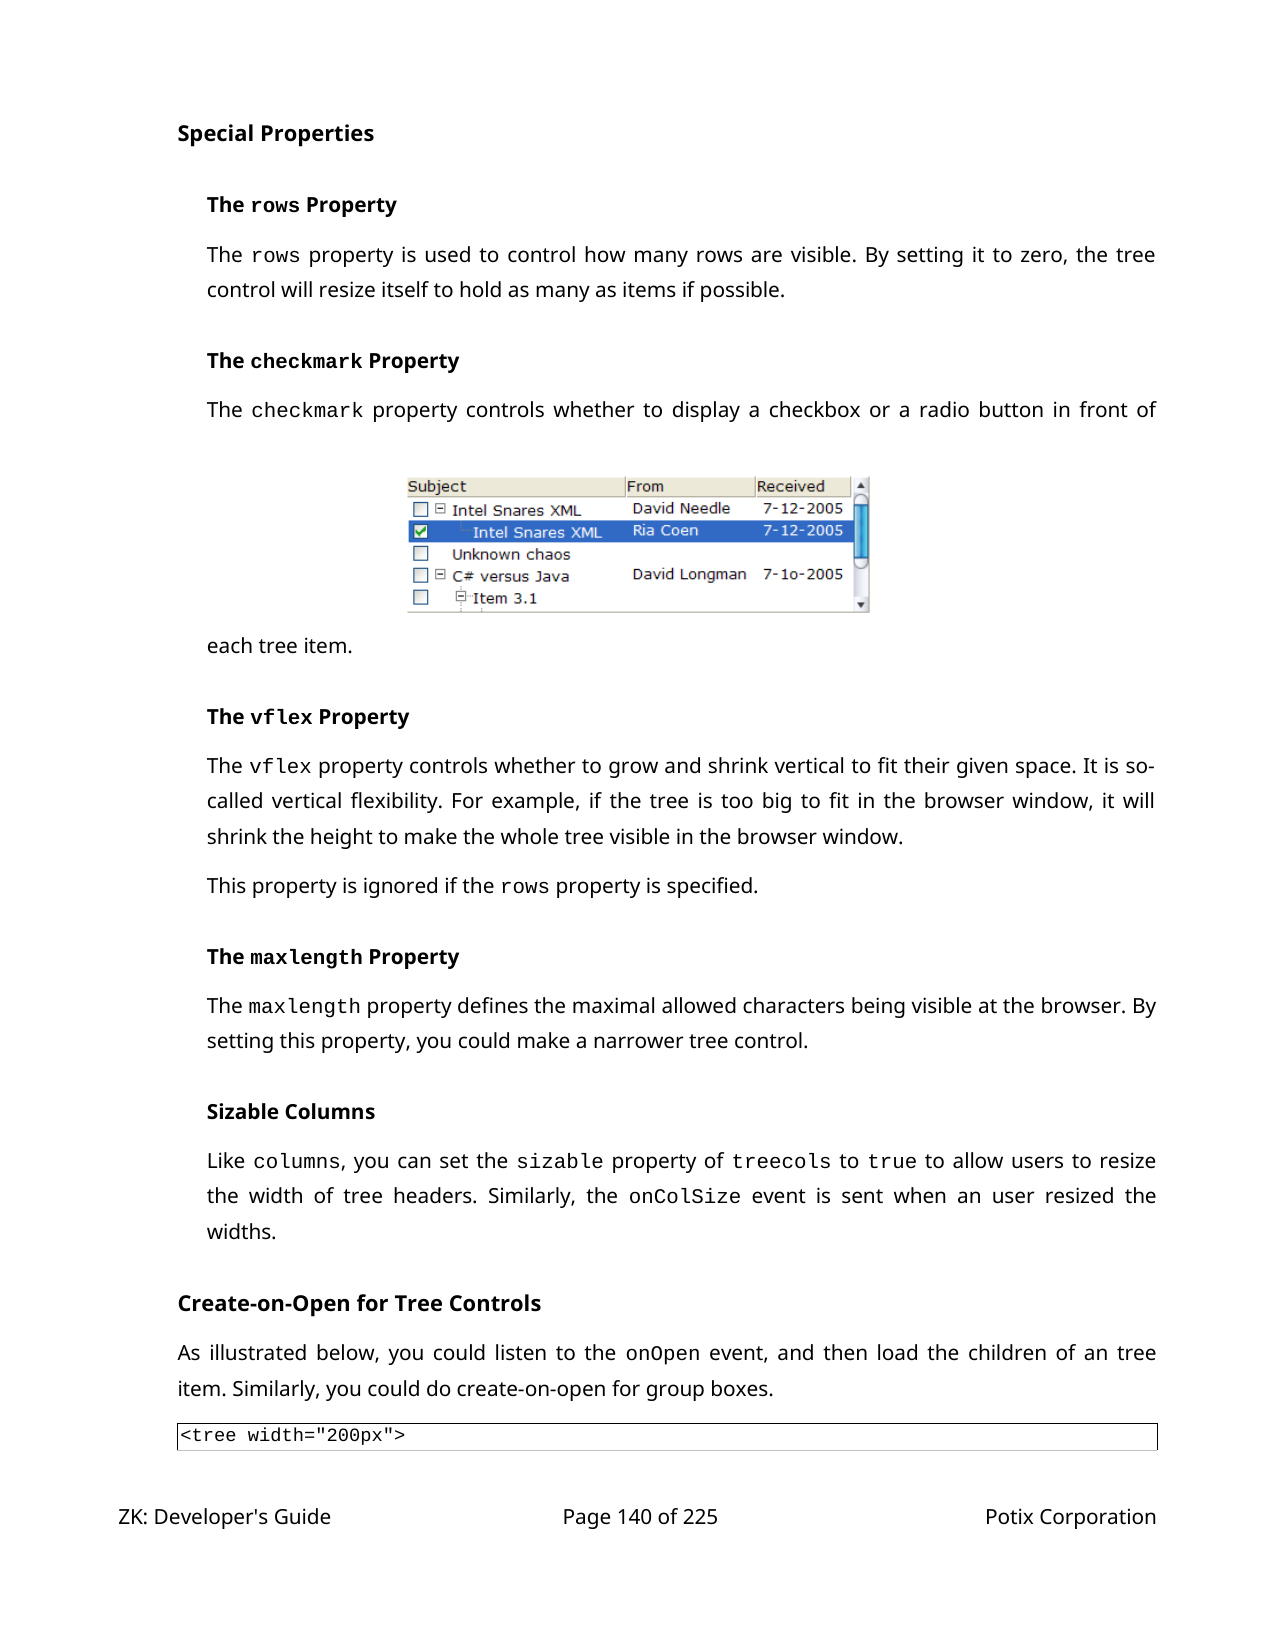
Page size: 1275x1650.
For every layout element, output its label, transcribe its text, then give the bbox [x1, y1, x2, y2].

subtitle The checkmark Property [207, 346, 1157, 374]
subtitle The rows Property [207, 191, 1157, 219]
picture [403, 473, 872, 614]
text The rows property is used to control how many rows are visible. By setting it to zero, the tree control will resize itself to hold as many as items if possible. [207, 240, 1157, 303]
text <tree width="200px"> [178, 1424, 1157, 1450]
subtitle Special Properties [177, 118, 1157, 148]
subtitle The maxlength Property [207, 942, 1157, 970]
text The vflex property controls whether to grow and shrink vertical to fit their given space. It is so-called vertical flexibility. For example, if the tree is too big to fit in the browser window, it will shrink the height to make the whole tree visible in the browser window. [207, 751, 1157, 850]
subtitle Create-on-Open for Tree Controls [177, 1288, 1157, 1318]
text This property is ignored if the rows property is specified. [207, 871, 1157, 899]
text As illustrated below, you could listen to the onOpen event, and then load the children of an tree item. Similarly, you could do create-on-open for group boxes. [177, 1338, 1157, 1402]
subtitle Sizable Columns [207, 1097, 1157, 1125]
text The checkmark property controls whether to display a checkbox or a radio button in front of each tree item. [207, 395, 1157, 659]
text The maxlength property defines the maximal allowed characters being visible at the browser. By setting this property, you could make a narrower tree control. [207, 991, 1157, 1055]
subtitle The vflex Property [207, 702, 1157, 731]
text Like columns, you can set the sizable property of treecols to true to allow users to resize the width of tree headers. Similarly, the onColSize event is sent when an user resized the widths. [207, 1146, 1157, 1245]
